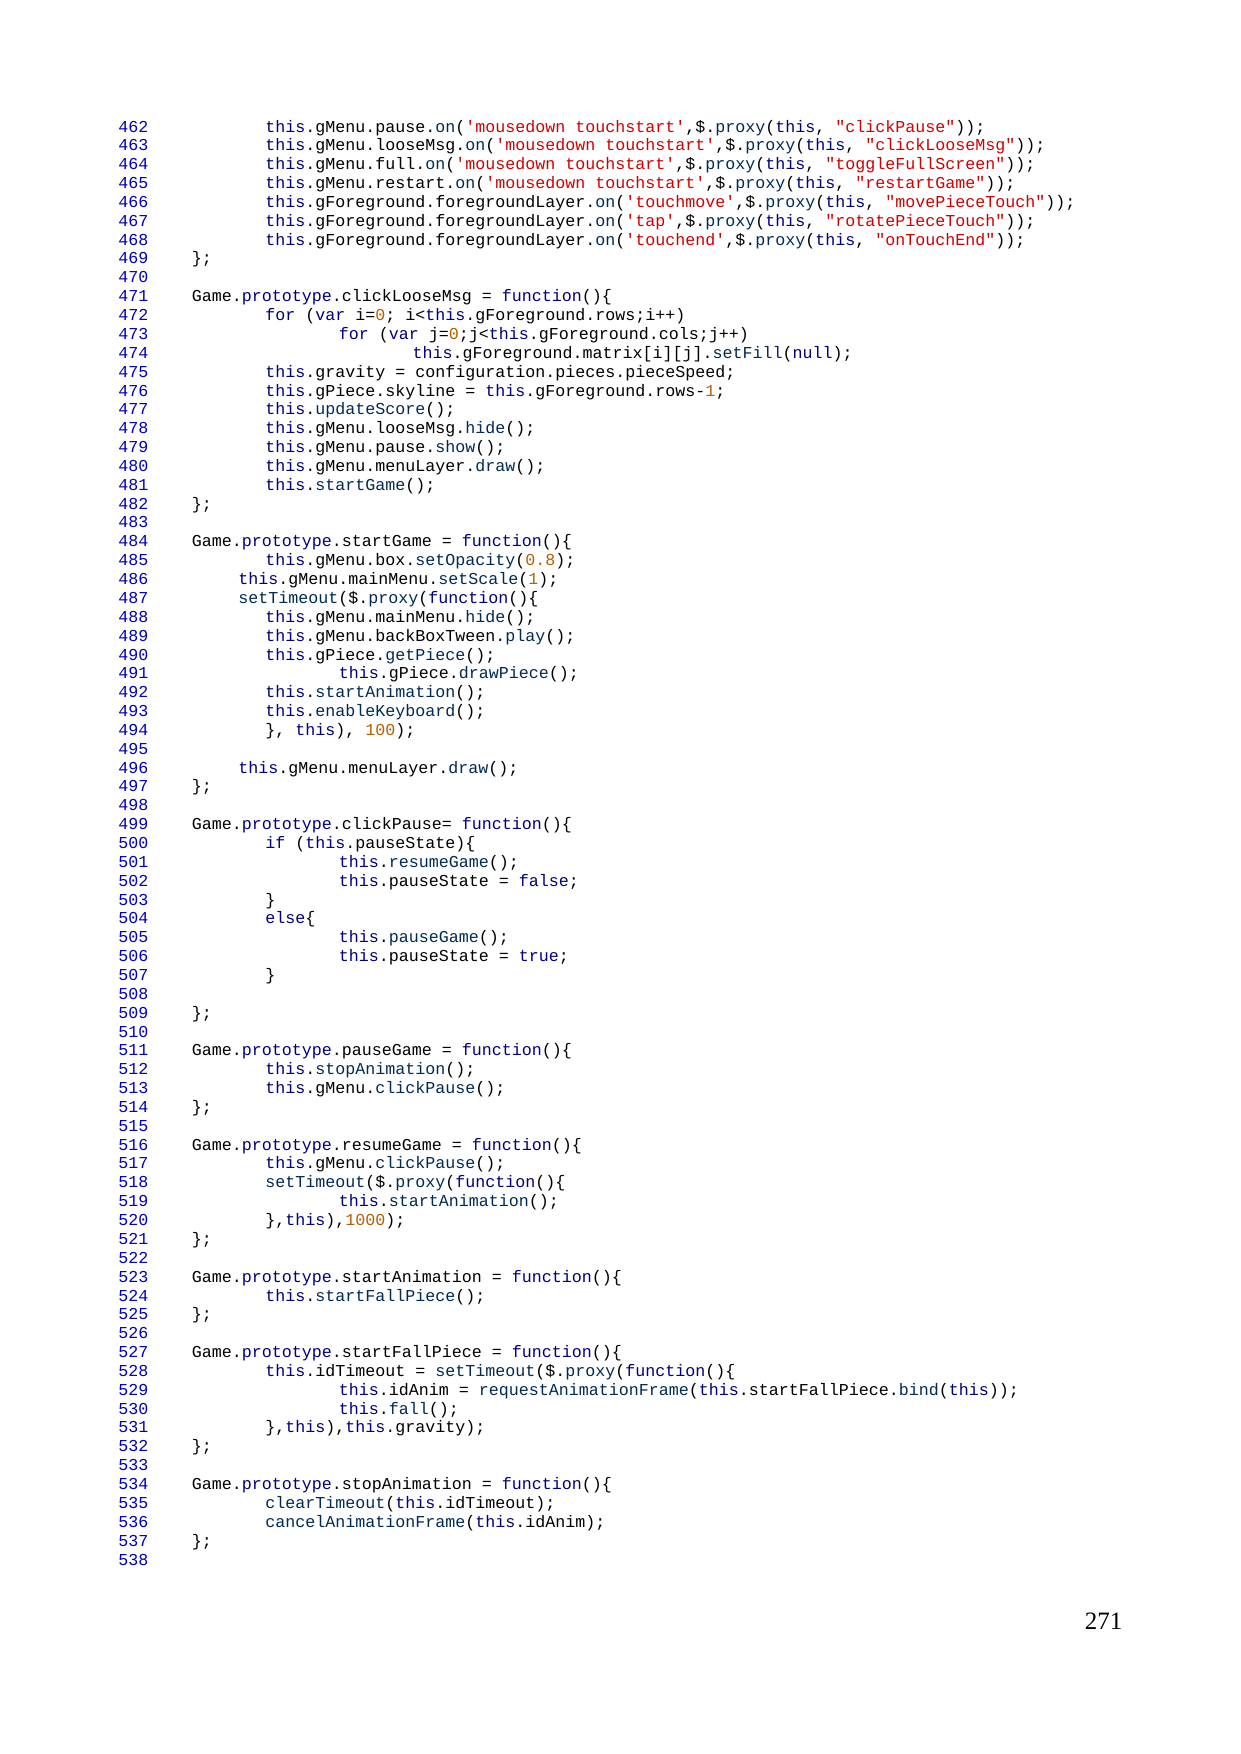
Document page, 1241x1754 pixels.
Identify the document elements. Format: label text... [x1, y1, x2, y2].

text 465 this.gMenu.restart.on('mousedown touchstart',$.proxy(this, "restartGame")); [118, 175, 1122, 193]
text 475 this.gravity = configuration.pieces.pieceSpeed; [118, 363, 1122, 382]
text 488 this.gMenu.mainMenu.hide(); [118, 608, 1122, 627]
text 508 [118, 985, 1122, 1004]
text 529 this.idAnim = requestAnimationFrame(this.startFallPiece.bind(this)); [118, 1381, 1122, 1400]
text 516 Game.prototype.resumeGame = function(){ [118, 1136, 1122, 1155]
text 469 }; [118, 250, 1122, 269]
text 479 this.gMenu.pause.show(); [118, 439, 1122, 457]
text 504 else{ [118, 910, 1122, 929]
text 490 this.gPiece.getPiece(); [118, 646, 1122, 665]
text 528 this.idTimeout = setTimeout($.proxy(function(){ [118, 1362, 1122, 1381]
text 495 [118, 740, 1122, 759]
text 481 this.startGame(); [118, 476, 1122, 495]
text 498 [118, 797, 1122, 816]
text 537 }; [118, 1532, 1122, 1551]
text 515 [118, 1117, 1122, 1136]
text 497 }; [118, 778, 1122, 797]
text 522 [118, 1249, 1122, 1268]
text 471 Game.prototype.clickLooseMsg = function(){ [118, 288, 1122, 307]
text 472 for (var i=0; i<this.gForeground.rows;i++) [118, 307, 1122, 326]
text 499 Game.prototype.clickPause= function(){ [118, 816, 1122, 834]
text 534 Game.prototype.stopAnimation = function(){ [118, 1476, 1122, 1494]
text 478 this.gMenu.looseMsg.hide(); [118, 420, 1122, 439]
text 506 this.pauseState = true; [118, 948, 1122, 967]
text 509 }; [118, 1004, 1122, 1023]
text 486 this.gMenu.mainMenu.setScale(1); [118, 571, 1122, 589]
text 493 this.enableKeyboard(); [118, 703, 1122, 721]
text 535 clearTimeout(this.idTimeout); [118, 1494, 1122, 1513]
text 533 [118, 1457, 1122, 1476]
text 531 },this),this.gravity); [118, 1419, 1122, 1438]
text 512 this.stopAnimation(); [118, 1061, 1122, 1080]
text 464 this.gMenu.full.on('mousedown touchstart',$.proxy(this, "toggleFullScreen")); [118, 156, 1122, 175]
text 496 this.gMenu.menuLayer.draw(); [118, 759, 1122, 778]
text 517 this.gMenu.clickPause(); [118, 1155, 1122, 1174]
text 474 this.gForeground.matrix[i][j].setFill(null); [118, 344, 1122, 363]
text 476 this.gPiece.skyline = this.gForeground.rows-1; [118, 382, 1122, 401]
text 482 }; [118, 495, 1122, 514]
text 530 this.fall(); [118, 1400, 1122, 1419]
text 489 this.gMenu.backBoxTween.play(); [118, 627, 1122, 646]
text 503 } [118, 891, 1122, 910]
text 518 setTimeout($.proxy(function(){ [118, 1174, 1122, 1193]
text 507 } [118, 967, 1122, 985]
text 510 [118, 1023, 1122, 1042]
text 484 Game.prototype.startGame = function(){ [118, 533, 1122, 552]
text 477 this.updateScore(); [118, 401, 1122, 420]
text 521 }; [118, 1231, 1122, 1249]
text 491 this.gPiece.drawPiece(); [118, 665, 1122, 684]
text 466 this.gForeground.foregroundLayer.on('touchmove',$.proxy(this, "movePieceTouch")); [118, 193, 1122, 212]
text 527 Game.prototype.startFallPiece = function(){ [118, 1344, 1122, 1362]
text 492 this.startAnimation(); [118, 684, 1122, 703]
text 505 this.pauseGame(); [118, 929, 1122, 948]
text 513 this.gMenu.clickPause(); [118, 1080, 1122, 1098]
text 511 Game.prototype.pauseGame = function(){ [118, 1042, 1122, 1061]
text 470 [118, 269, 1122, 288]
text 487 setTimeout($.proxy(function(){ [118, 589, 1122, 608]
text 473 for (var j=0;j<this.gForeground.cols;j++) [118, 326, 1122, 344]
text 483 [118, 514, 1122, 533]
text 501 this.resumeGame(); [118, 853, 1122, 872]
text 536 cancelAnimationFrame(this.idAnim); [118, 1513, 1122, 1532]
text 519 this.startAnimation(); [118, 1193, 1122, 1212]
text 467 this.gForeground.foregroundLayer.on('tap',$.proxy(this, "rotatePieceTouch")); [118, 212, 1122, 231]
text 463 this.gMenu.looseMsg.on('mousedown touchstart',$.proxy(this, "clickLooseMsg")); [118, 137, 1122, 156]
text 526 [118, 1325, 1122, 1344]
text 514 }; [118, 1098, 1122, 1117]
text 538 [118, 1551, 1122, 1570]
text 532 }; [118, 1438, 1122, 1457]
text 462 this.gMenu.pause.on('mousedown touchstart',$.proxy(this, "clickPause")); [118, 118, 1122, 137]
text 502 this.pauseState = false; [118, 872, 1122, 891]
text 494 }, this), 100); [118, 721, 1122, 740]
text 520 },this),1000); [118, 1212, 1122, 1231]
text 524 this.startFallPiece(); [118, 1287, 1122, 1306]
text 500 if (this.pauseState){ [118, 834, 1122, 853]
text 525 }; [118, 1306, 1122, 1325]
text 523 Game.prototype.startAnimation = function(){ [118, 1268, 1122, 1287]
text 468 this.gForeground.foregroundLayer.on('touchend',$.proxy(this, "onTouchEnd")); [118, 231, 1122, 250]
text 485 this.gMenu.box.setOpacity(0.8); [118, 552, 1122, 571]
text 480 this.gMenu.menuLayer.draw(); [118, 457, 1122, 476]
